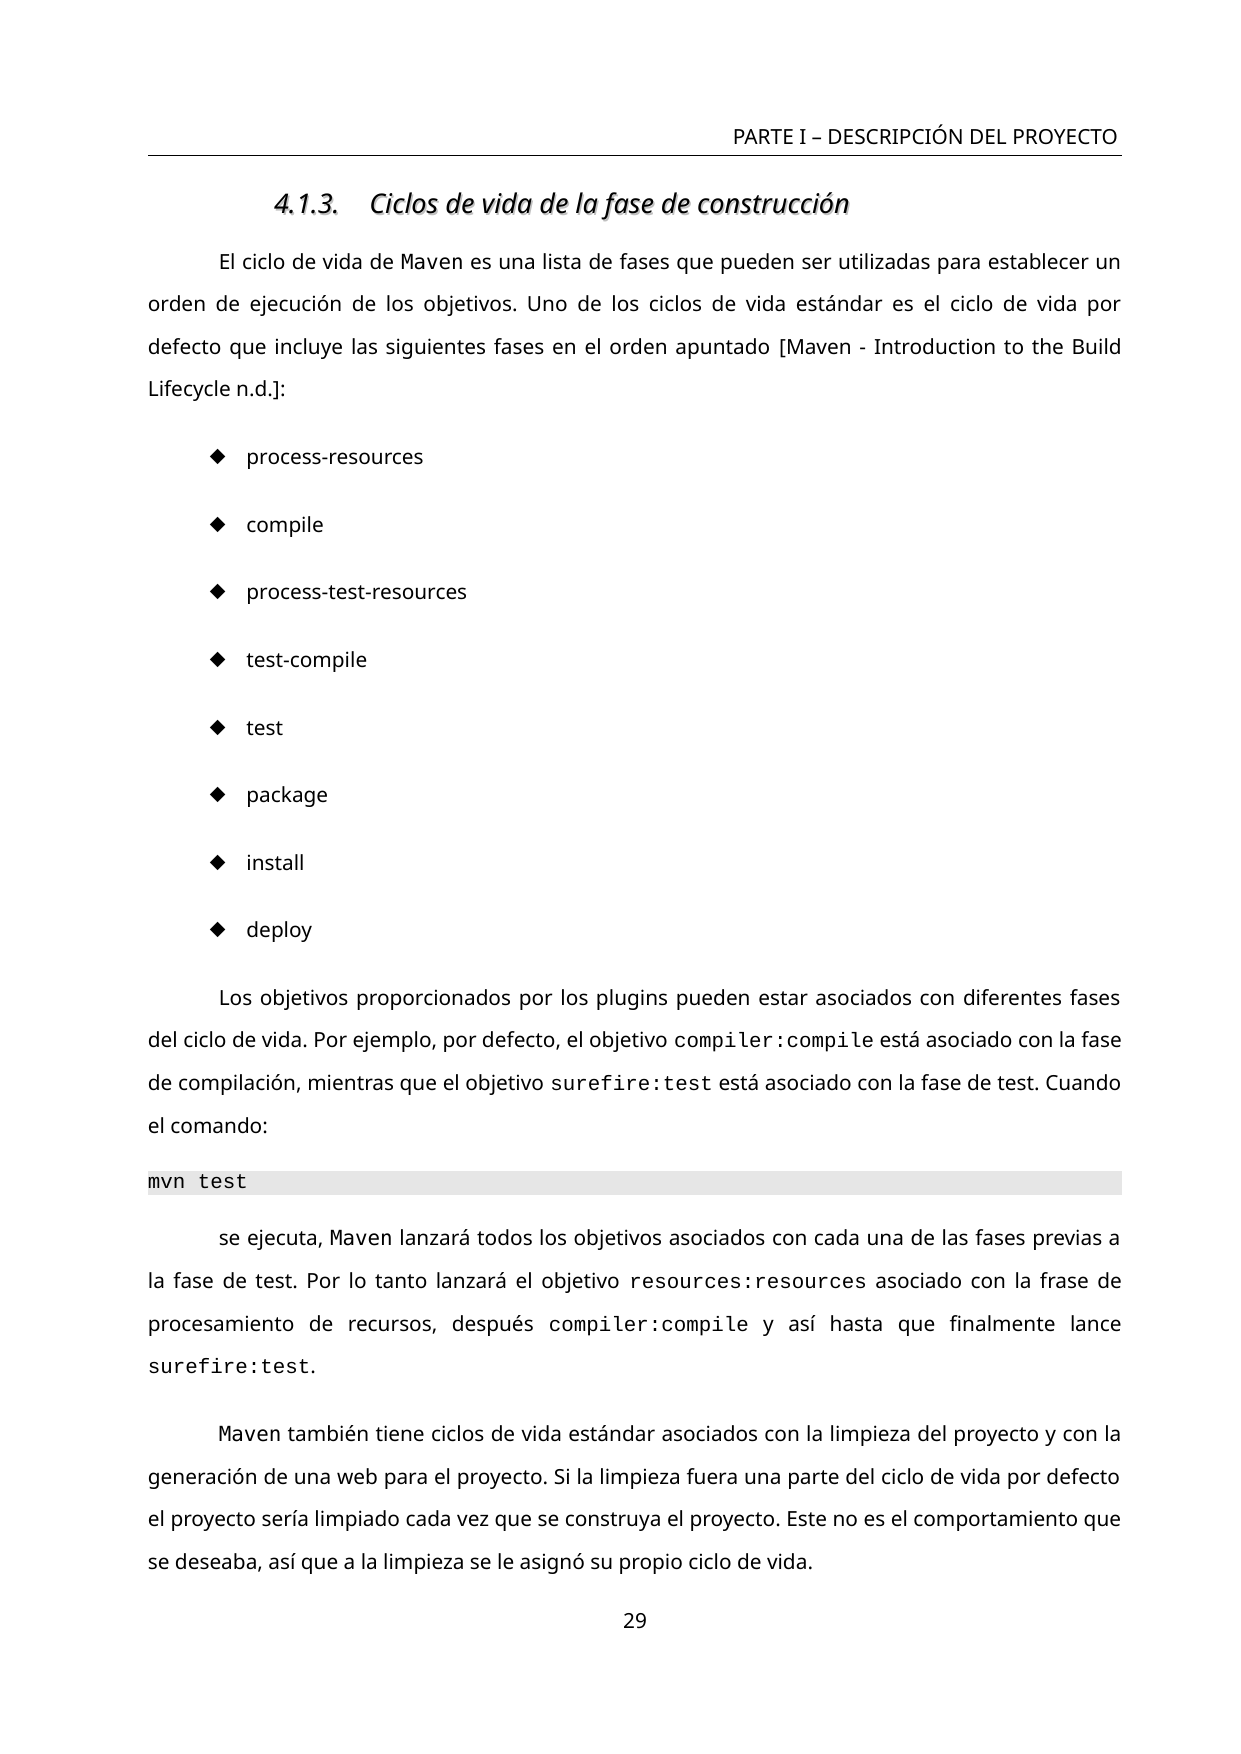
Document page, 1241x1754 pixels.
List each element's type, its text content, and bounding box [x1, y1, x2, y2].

list test [209, 713, 1122, 741]
list process-resources [209, 442, 1122, 471]
list process-test-resources [209, 577, 1122, 606]
text se ejecuta, Maven lanzará todos los objetivos asociados con cada una de las fases previas a la fase de test. Por lo tanto lanzará el objetivo resources:resources asociado con la frase de procesamiento de recursos, después compiler:compile y así hasta que finalmente lance surefire:test. [148, 1223, 1122, 1380]
list compile [209, 510, 1122, 538]
list install [209, 848, 1122, 876]
text Los objetivos proporcionados por los plugins pueden estar asociados con diferentes fases del ciclo de vida. Por ejemplo, por defecto, el objetivo compiler:compile está asociado con la fase de compilación, mientras que el objetivo surefire:test está asociado con la fase de test. Cuando el comando: [148, 983, 1122, 1139]
list package [209, 780, 1122, 809]
list deploy [209, 915, 1122, 944]
text Maven también tiene ciclos de vida estándar asociados con la limpieza del proyecto y con la generación de una web para el proyecto. Si la limpieza fuera una parte del ciclo de vida por defecto el proyecto sería limpiado cada vez que se construya el proyecto. Este no es el comportamiento que se deseaba, así que a la limpieza se le asignó su propio ciclo de vida. [148, 1419, 1122, 1576]
text El ciclo de vida de Maven es una lista de fases que pueden ser utilizadas para establecer un orden de ejecución de los objetivos. Uno de los ciclos de vida estándar es el ciclo de vida por defecto que incluye las siguientes fases en el orden apuntado [Maven - Introduction to the Build Lifecycle n.d.]: [148, 247, 1122, 403]
subtitle Ciclos de vida de la fase de construcción [339, 185, 1122, 222]
list test-compile [209, 645, 1122, 673]
text mvn test [148, 1171, 1122, 1195]
